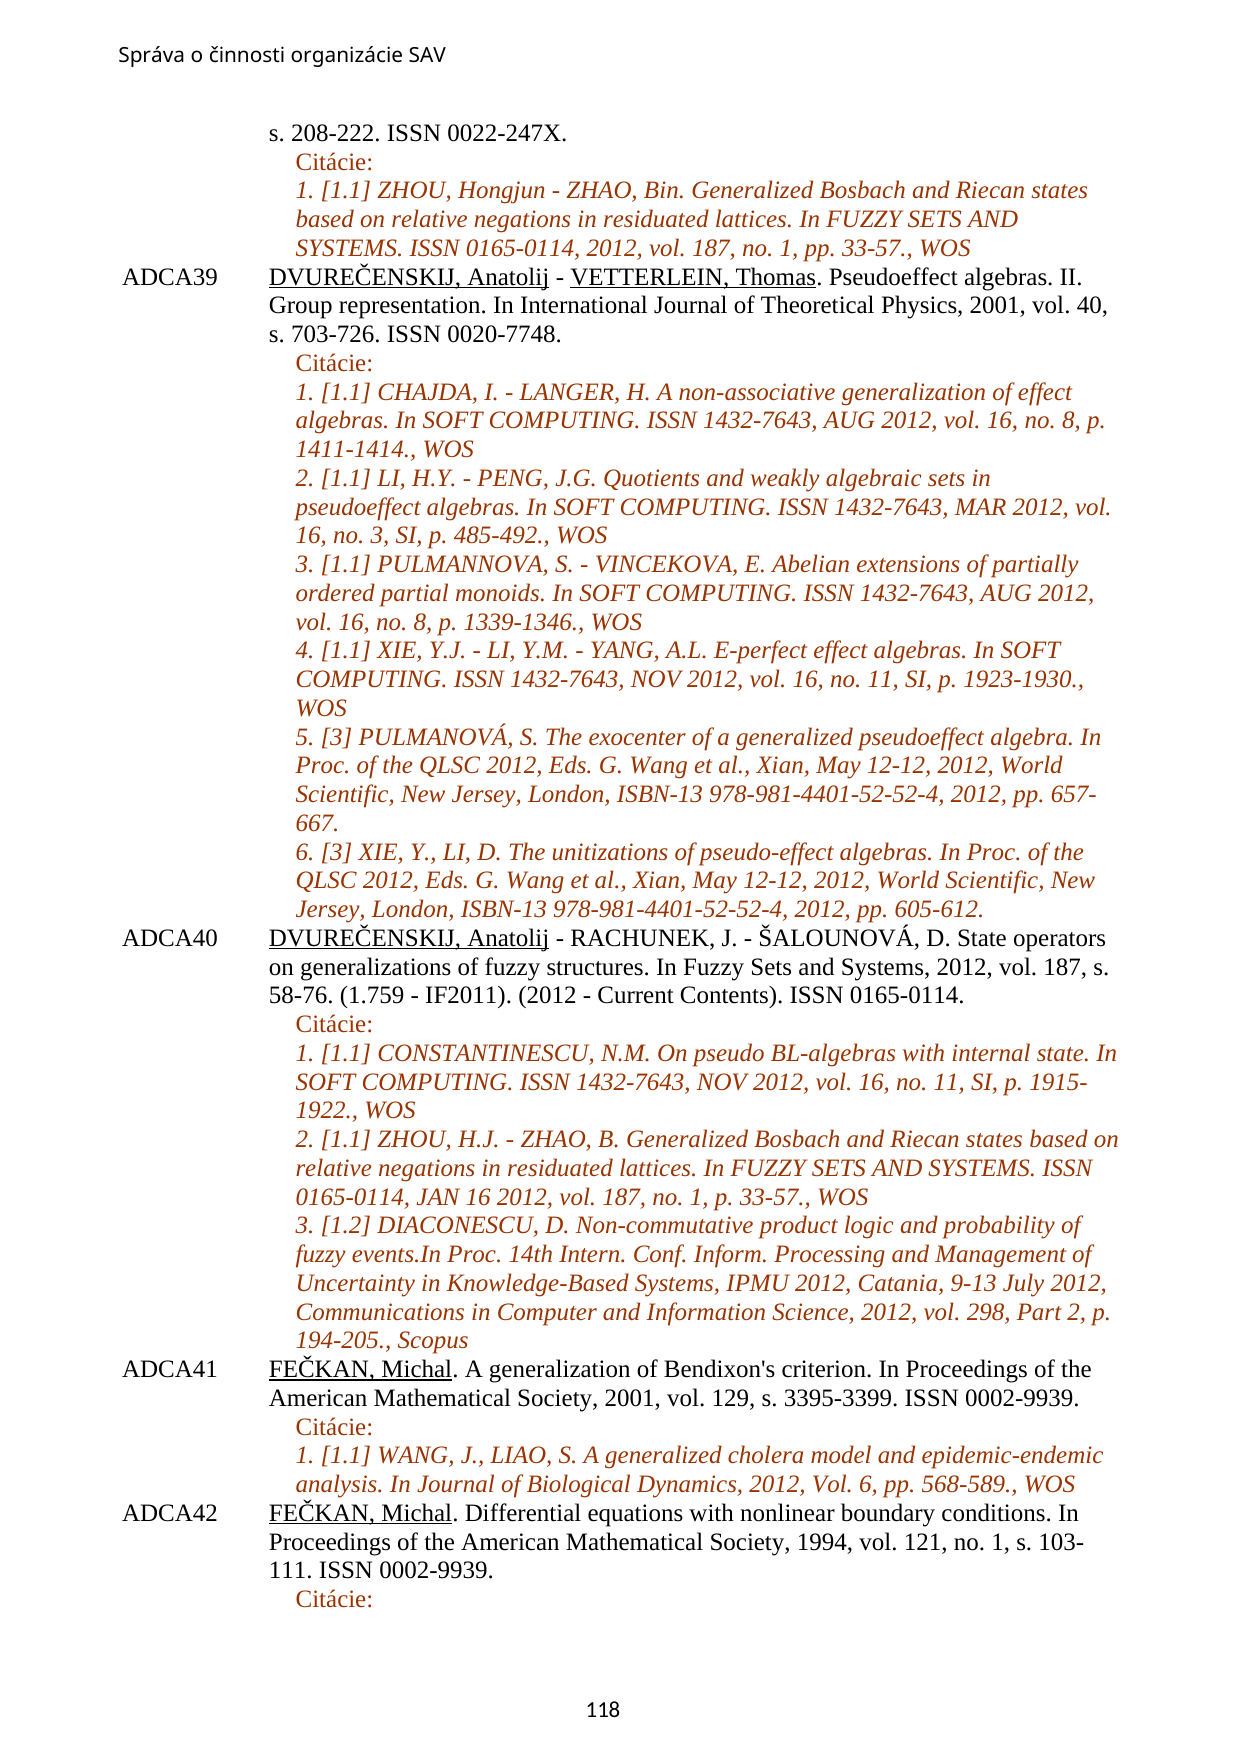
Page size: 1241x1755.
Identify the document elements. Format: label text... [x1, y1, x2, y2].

table_header ADCA42 [122, 1498, 269, 1584]
text Citácie: [295, 1412, 1122, 1441]
table_header s. 208-222. ISSN 0022-247X. [269, 118, 1122, 147]
text Citácie: [295, 348, 1122, 377]
table_header DVUREČENSKIJ, Anatolij - VETTERLEIN, Thomas. Pseudoeffect algebras. II. Group representation. In International Journal of Theoretical Physics, 2001, vol. 40, s. 703-726. ISSN 0020-7748. [269, 262, 1122, 348]
text Citácie: [295, 147, 1122, 176]
table_header FEČKAN, Michal. Differential equations with nonlinear boundary conditions. In Proceedings of the American Mathematical Society, 1994, vol. 121, no. 1, s. 103-111. ISSN 0002-9939. [269, 1498, 1122, 1584]
table_header DVUREČENSKIJ, Anatolij - RACHUNEK, J. - ŠALOUNOVÁ, D. State operators on generalizations of fuzzy structures. In Fuzzy Sets and Systems, 2012, vol. 187, s. 58-76. (1.759 - IF2011). (2012 - Current Contents). ISSN 0165-0114. [269, 923, 1122, 1009]
text 1. [1.1] WANG, J., LIAO, S. A generalized cholera model and epidemic-endemic analysis. In Journal of Biological Dynamics, 2012, Vol. 6, pp. 568-589., WOS [295, 1441, 1122, 1498]
table_header ADCA39 [122, 262, 269, 348]
table_header FEČKAN, Michal. A generalization of Bendixon's criterion. In Proceedings of the American Mathematical Society, 2001, vol. 129, s. 3395-3399. ISSN 0002-9939. [269, 1354, 1122, 1412]
text 3. [1.2] DIACONESCU, D. Non-commutative product logic and probability of fuzzy events.In Proc. 14th Intern. Conf. Inform. Processing and Management of Uncertainty in Knowledge-Based Systems, IPMU 2012, Catania, 9-13 July 2012, Communications in Computer and Information Science, 2012, vol. 298, Part 2, p. 194-205., Scopus [295, 1211, 1122, 1354]
text 3. [1.1] PULMANNOVA, S. - VINCEKOVA, E. Abelian extensions of partially ordered partial monoids. In SOFT COMPUTING. ISSN 1432-7643, AUG 2012, vol. 16, no. 8, p. 1339-1346., WOS [295, 549, 1122, 636]
text 1. [1.1] ZHOU, Hongjun - ZHAO, Bin. Generalized Bosbach and Riecan states based on relative negations in residuated lattices. In FUZZY SETS AND SYSTEMS. ISSN 0165-0114, 2012, vol. 187, no. 1, pp. 33-57., WOS [295, 176, 1122, 262]
text 2. [1.1] ZHOU, H.J. - ZHAO, B. Generalized Bosbach and Riecan states based on relative negations in residuated lattices. In FUZZY SETS AND SYSTEMS. ISSN 0165-0114, JAN 16 2012, vol. 187, no. 1, p. 33-57., WOS [295, 1124, 1122, 1211]
text 2. [1.1] LI, H.Y. - PENG, J.G. Quotients and weakly algebraic sets in pseudoeffect algebras. In SOFT COMPUTING. ISSN 1432-7643, MAR 2012, vol. 16, no. 3, SI, p. 485-492., WOS [295, 463, 1122, 549]
text Citácie: [295, 1009, 1122, 1038]
text 1. [1.1] CHAJDA, I. - LANGER, H. A non-associative generalization of effect algebras. In SOFT COMPUTING. ISSN 1432-7643, AUG 2012, vol. 16, no. 8, p. 1411-1414., WOS [295, 377, 1122, 463]
text 4. [1.1] XIE, Y.J. - LI, Y.M. - YANG, A.L. E-perfect effect algebras. In SOFT COMPUTING. ISSN 1432-7643, NOV 2012, vol. 16, no. 11, SI, p. 1923-1930., WOS [295, 636, 1122, 722]
text 1. [1.1] CONSTANTINESCU, N.M. On pseudo BL-algebras with internal state. In SOFT COMPUTING. ISSN 1432-7643, NOV 2012, vol. 16, no. 11, SI, p. 1915-1922., WOS [295, 1038, 1122, 1124]
table_header ADCA41 [122, 1354, 269, 1412]
text 5. [3] PULMANOVÁ, S. The exocenter of a generalized pseudoeffect algebra. In Proc. of the QLSC 2012, Eds. G. Wang et al., Xian, May 12-12, 2012, World Scientific, New Jersey, London, ISBN-13 978-981-4401-52-52-4, 2012, pp. 657-667. [295, 722, 1122, 837]
table_header [122, 118, 269, 147]
text 6. [3] XIE, Y., LI, D. The unitizations of pseudo-effect algebras. In Proc. of the QLSC 2012, Eds. G. Wang et al., Xian, May 12-12, 2012, World Scientific, New Jersey, London, ISBN-13 978-981-4401-52-52-4, 2012, pp. 605-612. [295, 837, 1122, 923]
text Citácie: [295, 1584, 1122, 1613]
table_header ADCA40 [122, 923, 269, 1009]
